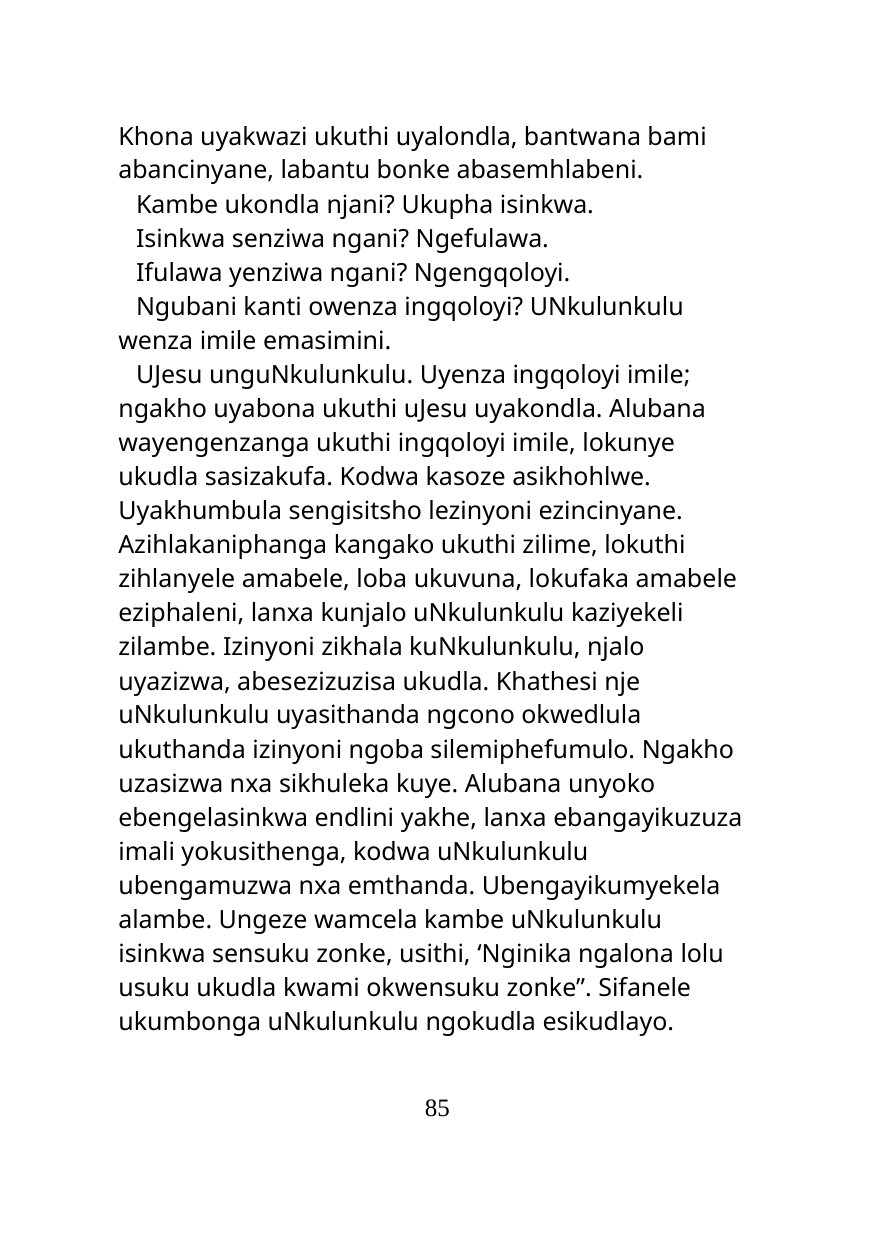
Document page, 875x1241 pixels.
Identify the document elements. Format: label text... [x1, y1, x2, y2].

text Khona uyakwazi ukuthi uyalondla, bantwana bami abancinyane, labantu bonke abasemhlabeni. [118, 118, 756, 186]
text Ifulawa yenziwa ngani? Ngengqoloyi. [118, 254, 756, 288]
text Isinkwa senziwa ngani? Ngefulawa. [118, 220, 756, 254]
text Kambe ukondla njani? Ukupha isinkwa. [118, 186, 756, 220]
text UJesu unguNkulunkulu. Uyenza ingqoloyi imile; ngakho uyabona ukuthi uJesu uyakondla. Alubana wayengenzanga ukuthi ingqoloyi imile, lokunye ukudla sasizakufa. Kodwa kasoze asikhohlwe. Uyakhumbula sengisitsho lezinyoni ezincinyane. Azihlakaniphanga kangako ukuthi zilime, lokuthi zihlanyele amabele, loba ukuvuna, lokufaka amabele eziphaleni, lanxa kunjalo uNkulunkulu kaziyekeli zilambe. Izinyoni zikhala kuNkulunkulu, njalo uyazizwa, abesezizuzisa ukudla. Khathesi nje uNkulunkulu uyasithanda ngcono okwedlula ukuthanda izinyoni ngoba silemiphefumulo. Ngakho uzasizwa nxa sikhuleka kuye. Alubana unyoko ebengelasinkwa endlini yakhe, lanxa ebangayikuzuza imali yokusithenga, kodwa uNkulunkulu ubengamuzwa nxa emthanda. Ubengayikumyekela alambe. Ungeze wamcela kambe uNkulunkulu isinkwa sensuku zonke, usithi, ‘Nginika ngalona lolu usuku ukudla kwami okwensuku zonke”. Sifanele ukumbonga uNkulunkulu ngokudla esikudlayo. [118, 357, 756, 1038]
text Ngubani kanti owenza ingqoloyi? UNkulunkulu wenza imile emasimini. [118, 288, 756, 357]
